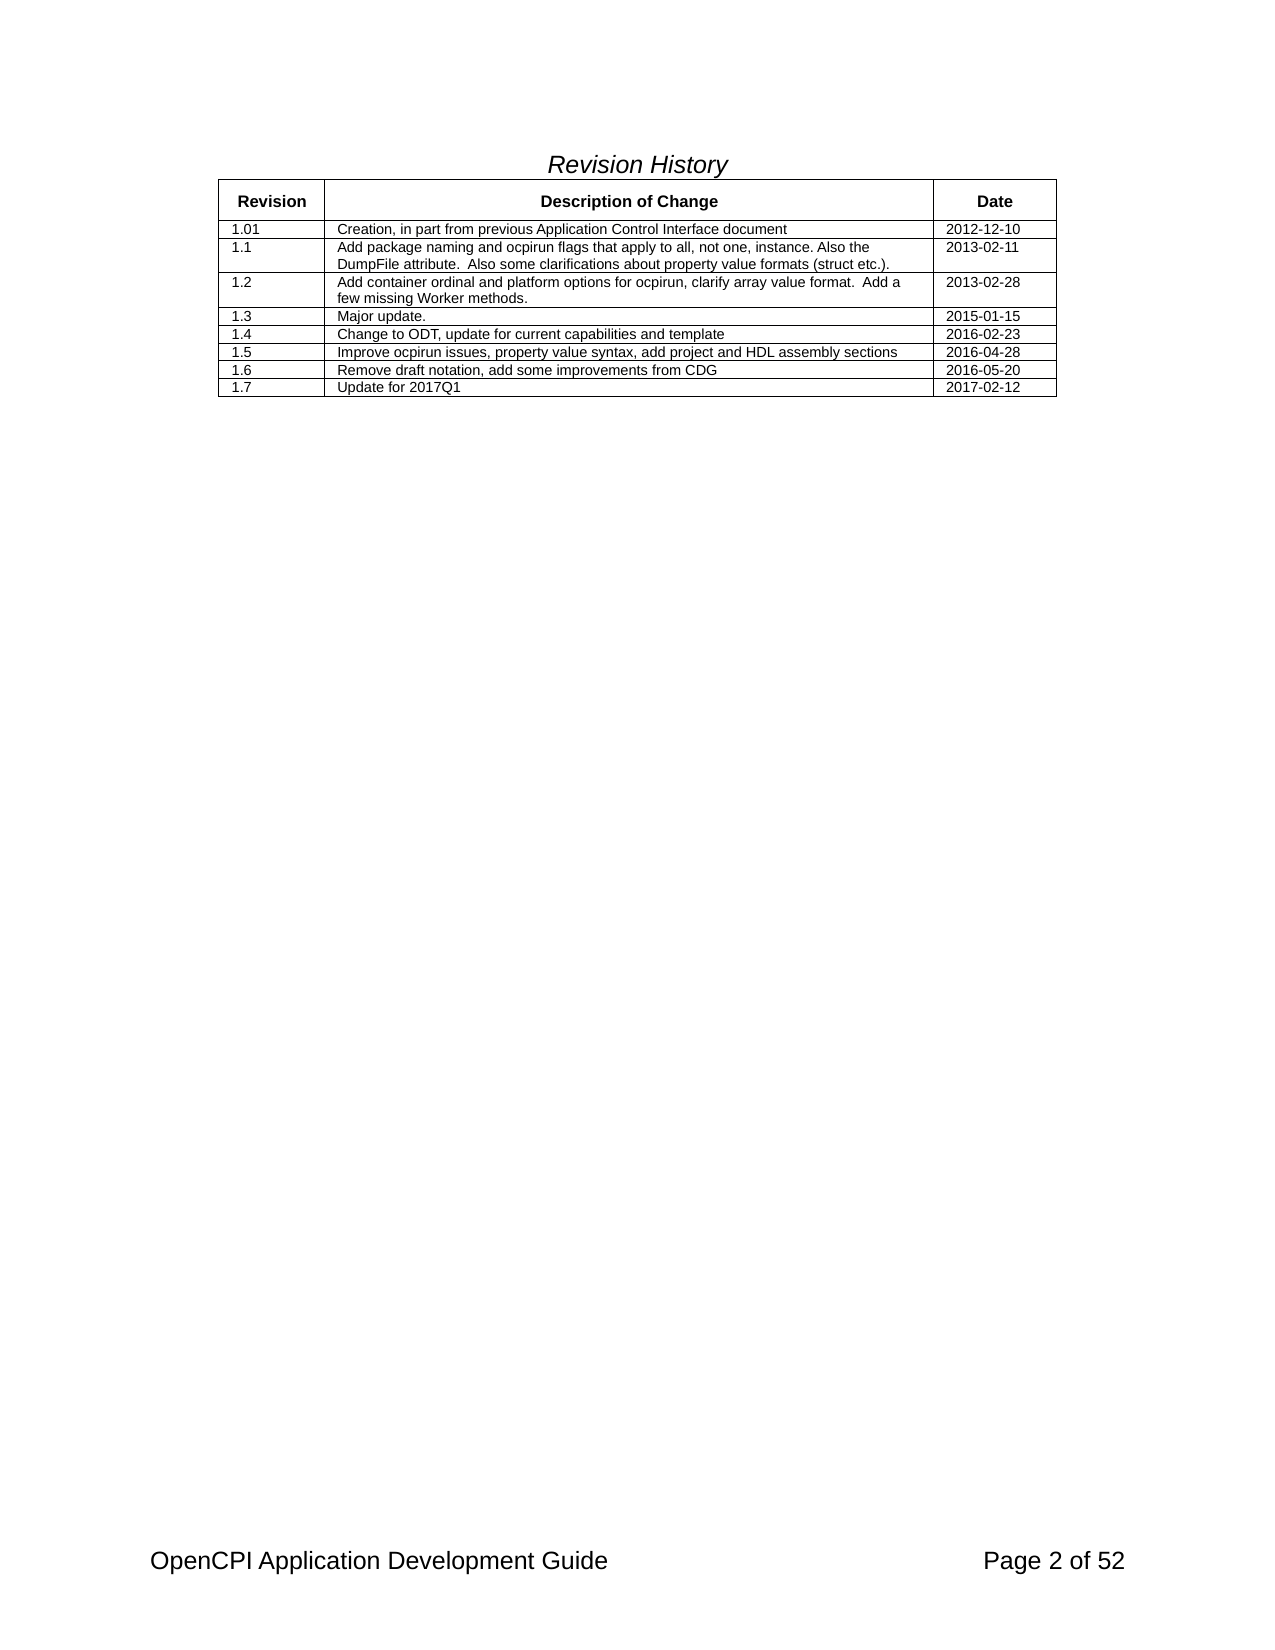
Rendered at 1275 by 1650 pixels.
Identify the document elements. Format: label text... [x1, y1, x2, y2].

table_cell 1.2 [219, 273, 324, 307]
table_cell 2013-02-11 [934, 239, 1056, 272]
text Revision History [150, 150, 1125, 179]
table_cell 1.01 [219, 221, 324, 238]
table_cell 2017-02-12 [934, 379, 1056, 396]
table_header Date [934, 180, 1056, 220]
table_cell Add package naming and ocpirun flags that apply to all, not one, instance. Also the DumpFile attribute. Also some clarifications about property value formats (struct etc.). [325, 239, 933, 272]
table_cell 1.1 [219, 239, 324, 272]
table_header Description of Change [325, 180, 933, 220]
table_cell 2016-02-23 [934, 326, 1056, 342]
table_cell 1.3 [219, 308, 324, 325]
table_cell Change to ODT, update for current capabilities and template [325, 326, 933, 342]
table_cell 2012-12-10 [934, 221, 1056, 238]
table_cell 2015-01-15 [934, 308, 1056, 325]
table_cell 1.4 [219, 326, 324, 342]
table_cell Add container ordinal and platform options for ocpirun, clarify array value format. Add a few missing Worker methods. [325, 273, 933, 307]
table_cell Creation, in part from previous Application Control Interface document [325, 221, 933, 238]
table_cell 2013-02-28 [934, 273, 1056, 307]
table_header Revision [219, 180, 324, 220]
table_cell 1.6 [219, 361, 324, 378]
table_cell 2016-05-20 [934, 361, 1056, 378]
table_cell 2016-04-28 [934, 344, 1056, 360]
table_cell 1.7 [219, 379, 324, 396]
table_cell Remove draft notation, add some improvements from CDG [325, 361, 933, 378]
table_cell 1.5 [219, 344, 324, 360]
table_cell Improve ocpirun issues, property value syntax, add project and HDL assembly sections [325, 344, 933, 360]
table_cell Update for 2017Q1 [325, 379, 933, 396]
table_cell Major update. [325, 308, 933, 325]
